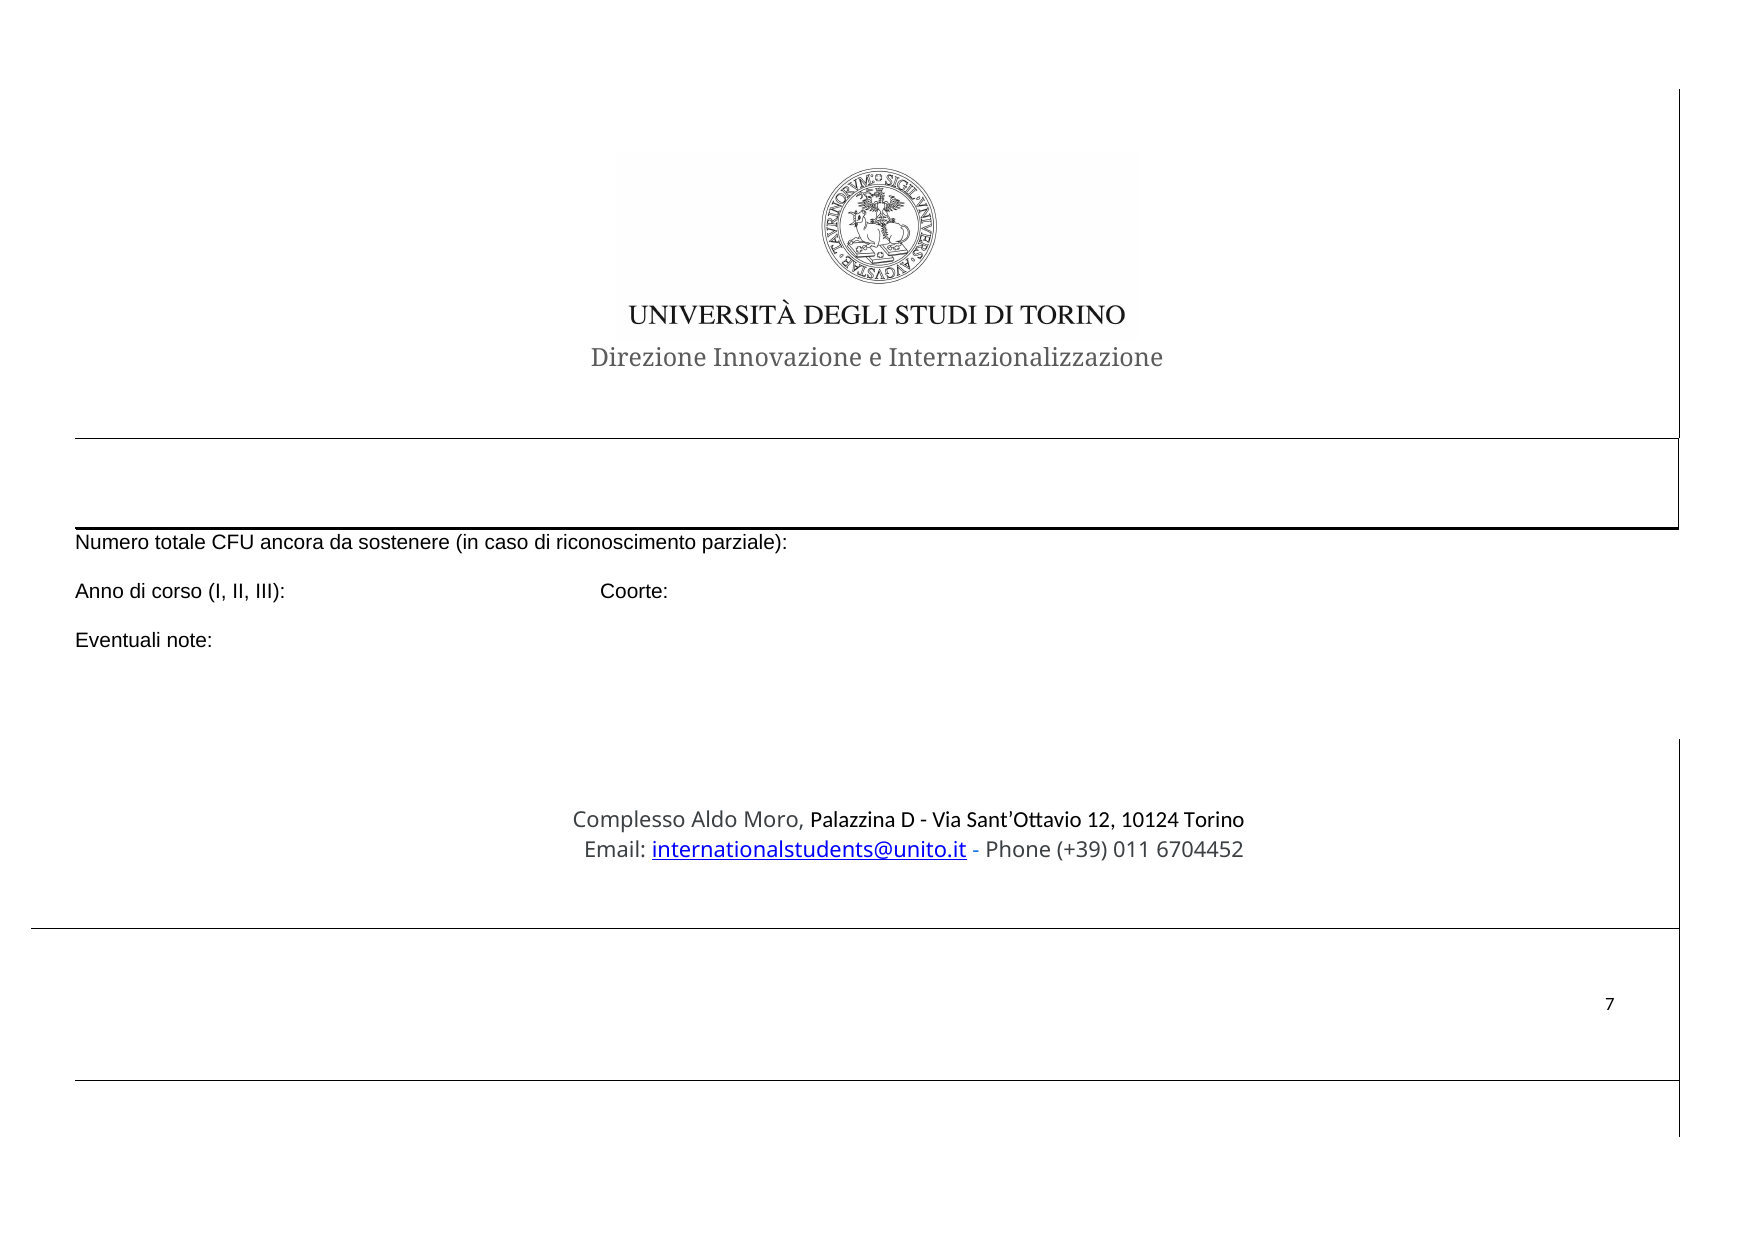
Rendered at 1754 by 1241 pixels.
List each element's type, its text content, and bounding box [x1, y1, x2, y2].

text Eventuali note: [75, 628, 1679, 652]
text Anno di corso (I, II, III): Coorte: [75, 579, 1679, 603]
text Numero totale CFU ancora da sostenere (in caso di riconoscimento parziale): [75, 530, 1679, 554]
